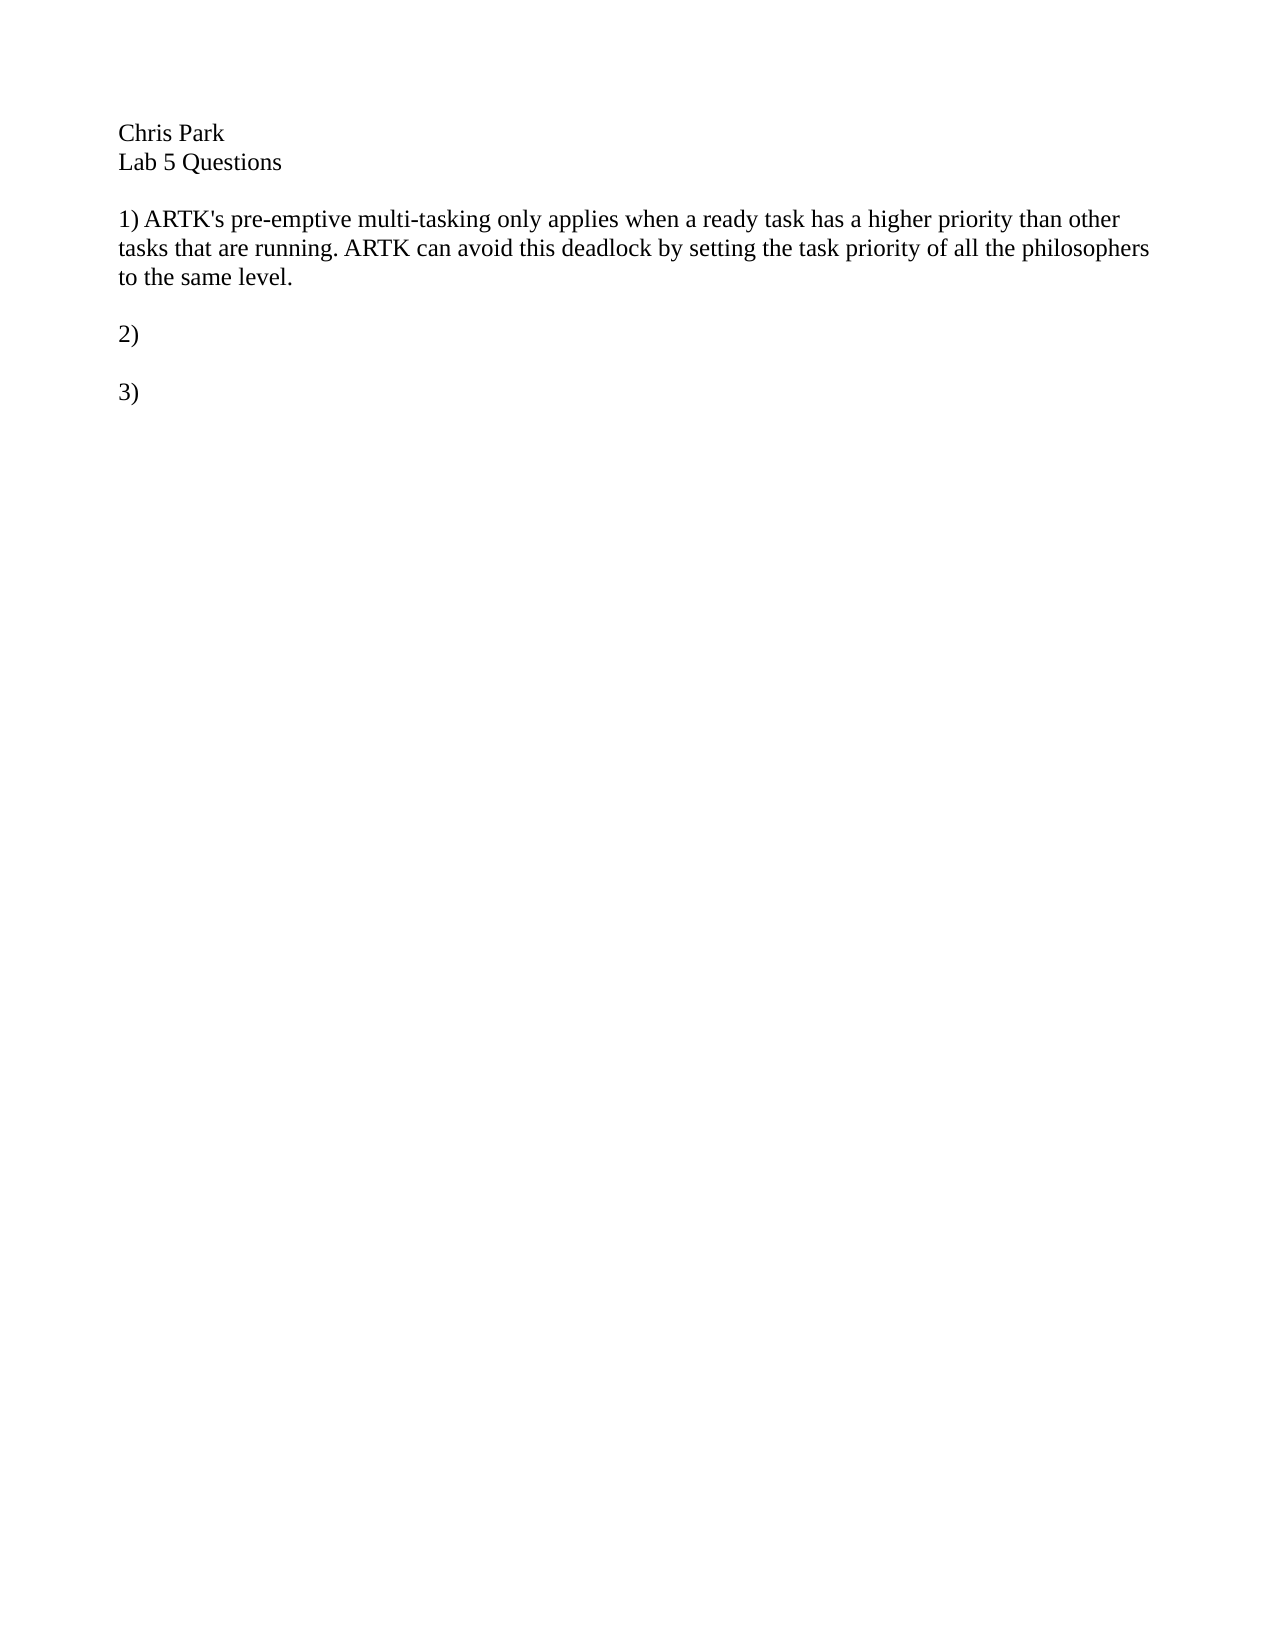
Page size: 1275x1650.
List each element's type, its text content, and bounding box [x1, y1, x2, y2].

text Chris Park [118, 118, 1157, 147]
text Lab 5 Questions [118, 147, 1157, 176]
text 3) [118, 377, 1157, 406]
text 1) ARTK's pre-emptive multi-tasking only applies when a ready task has a higher priority than other tasks that are running. ARTK can avoid this deadlock by setting the task priority of all the philosophers to the same level. [118, 204, 1157, 291]
text 2) [118, 319, 1157, 348]
